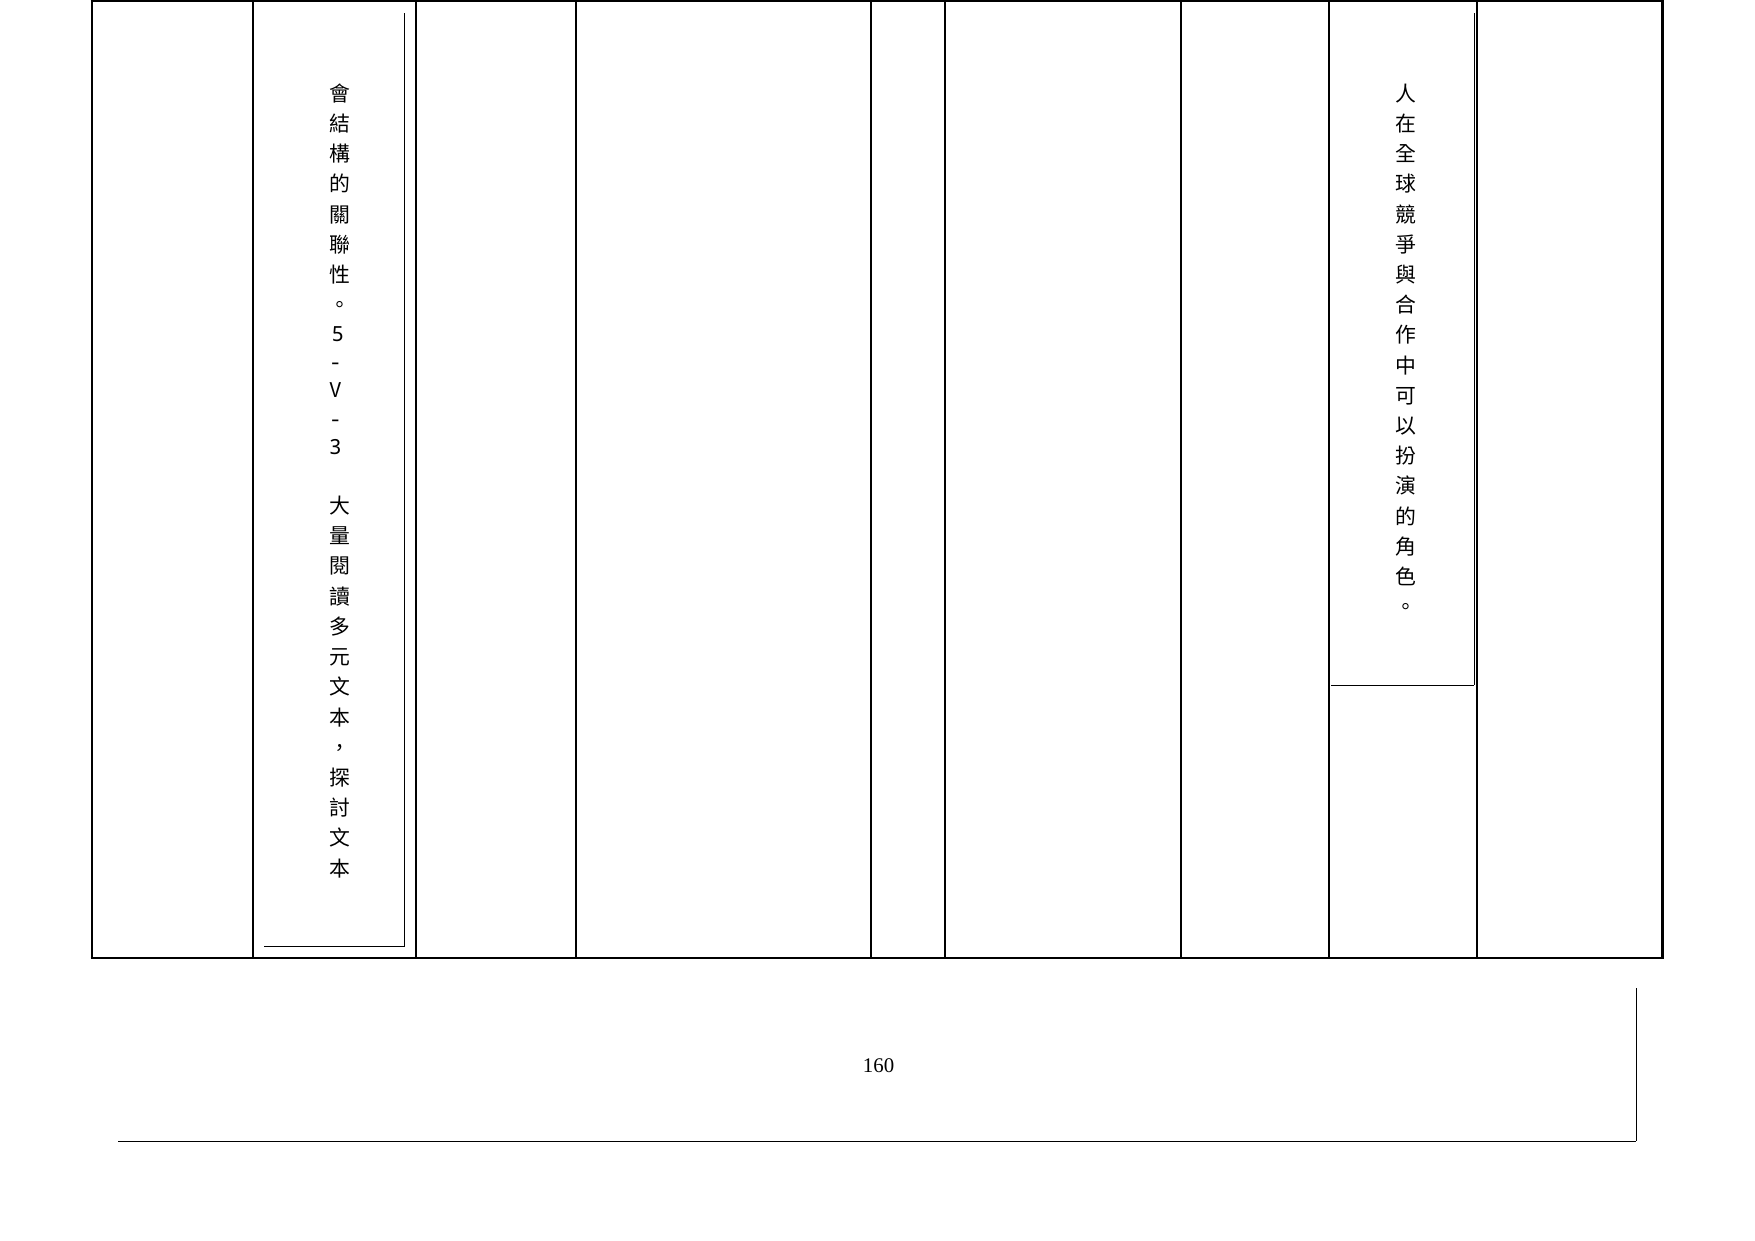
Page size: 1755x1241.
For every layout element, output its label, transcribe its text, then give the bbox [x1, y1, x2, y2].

table_cell 會結構的關聯性。 5-V-3 大量閱讀多元文本，探討文本 [254, 2, 415, 957]
table_cell 人在全球競爭與合作中可以扮演的角色。 [1330, 2, 1476, 957]
table_cell [417, 2, 575, 957]
table_cell [1478, 2, 1661, 957]
table_cell [872, 2, 944, 957]
table_cell [946, 2, 1180, 957]
table_cell [1182, 2, 1328, 957]
table_cell [577, 2, 870, 957]
table_cell [93, 2, 252, 957]
